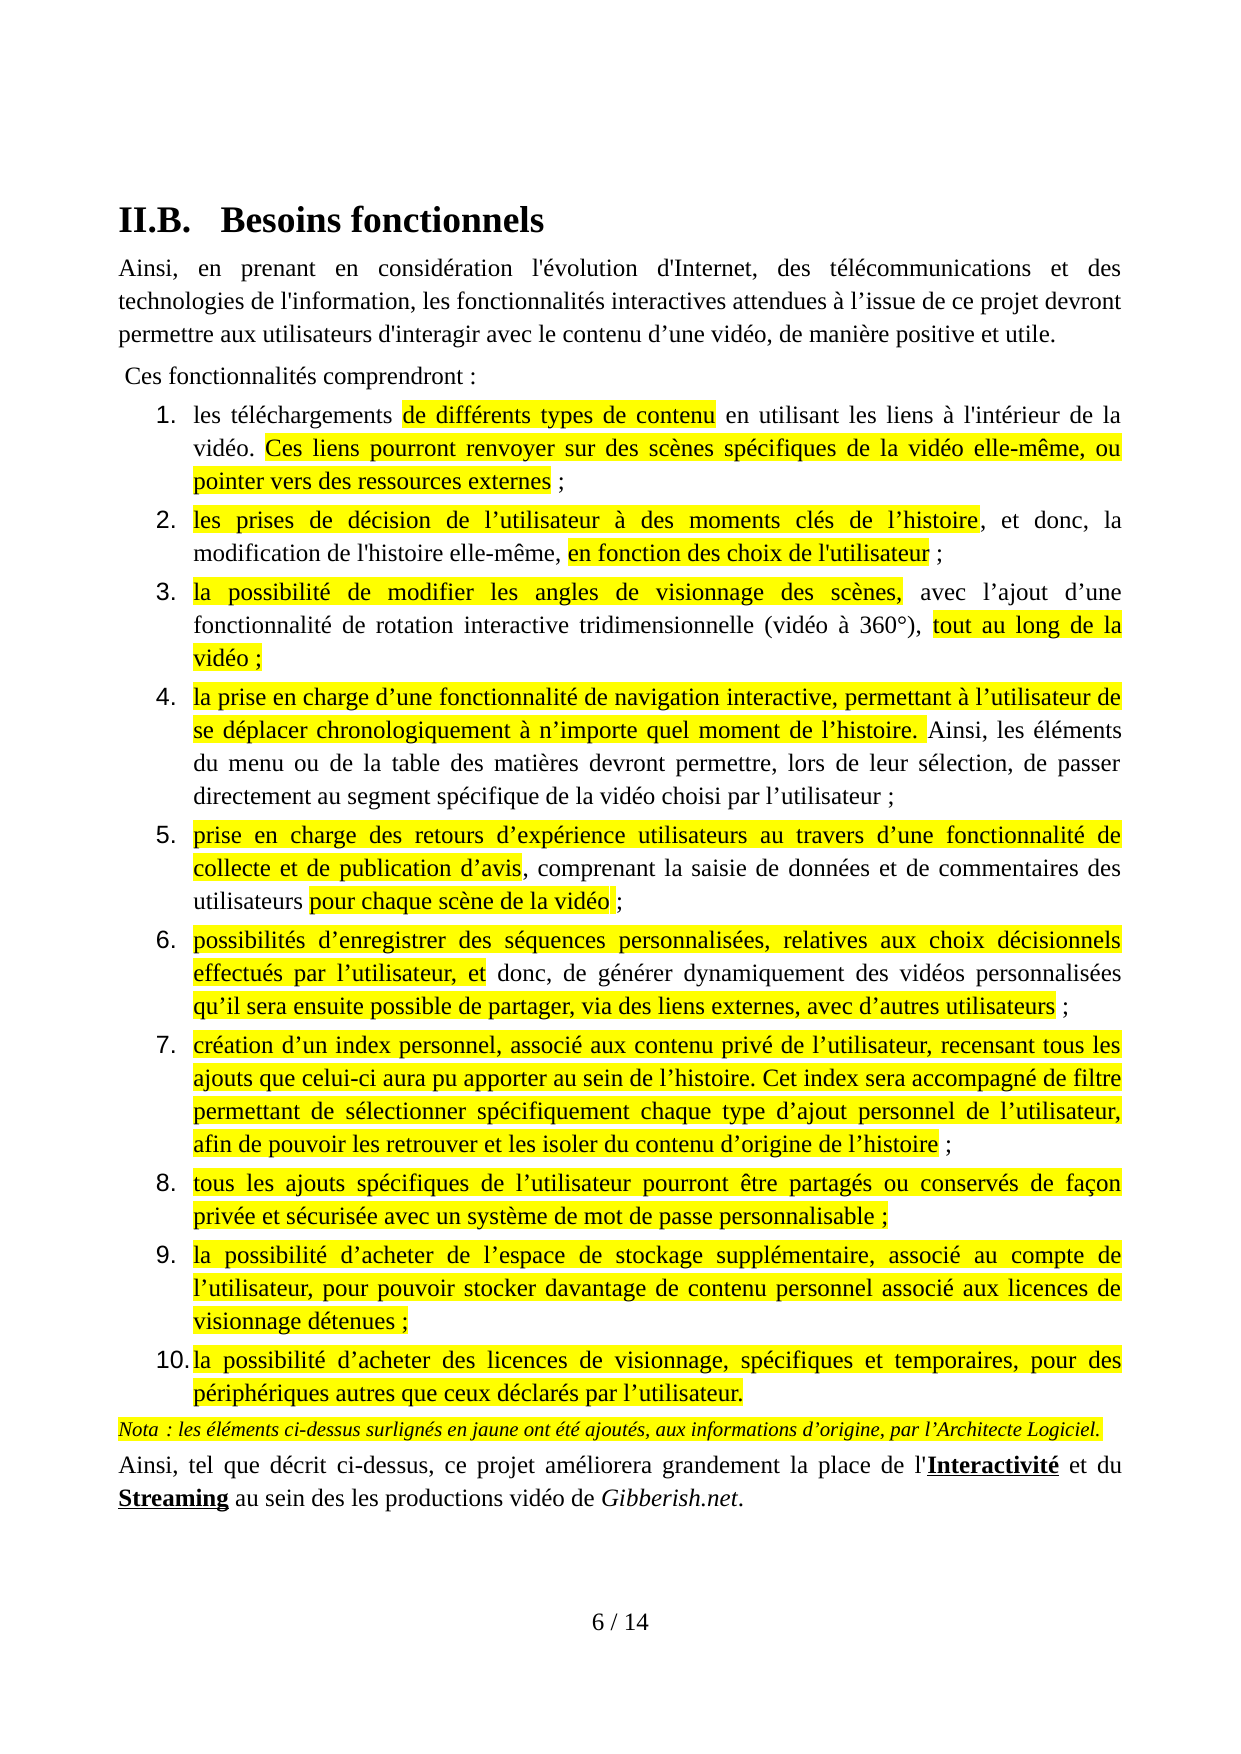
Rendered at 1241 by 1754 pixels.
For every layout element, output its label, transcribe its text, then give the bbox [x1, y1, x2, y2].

list la possibilité d’acheter de l’espace de stockage supplémentaire, associé au compte de l’utilisateur, pour pouvoir stocker davantage de contenu personnel associé aux licences de visionnage détenues ; [156, 1239, 1122, 1334]
subtitle Besoins fonctionnels [118, 197, 1122, 240]
text Ainsi, en prenant en considération l'évolution d'Internet, des télécommunications et des technologies de l'information, les fonctionnalités interactives attendues à l’issue de ce projet devront permettre aux utilisateurs d'interagir avec le contenu d’une vidéo, de manière positive et utile. [118, 253, 1122, 348]
text Ainsi, tel que décrit ci-dessus, ce projet améliorera grandement la place de l'Interactivité et du Streaming au sein des les productions vidéo de Gibberish.net. [118, 1450, 1122, 1512]
text Nota : les éléments ci-dessus surlignés en jaune ont été ajoutés, aux informations d’origine, par l’Architecte Logiciel. [118, 1417, 1122, 1441]
list les téléchargements de différents types de contenu en utilisant les liens à l'intérieur de la vidéo. Ces liens pourront renvoyer sur des scènes spécifiques de la vidéo elle-même, ou pointer vers des ressources externes ; [156, 399, 1122, 494]
list les prises de décision de l’utilisateur à des moments clés de l’histoire, et donc, la modification de l'histoire elle-même, en fonction des choix de l'utilisateur ; [156, 504, 1122, 566]
list la possibilité de modifier les angles de visionnage des scènes, avec l’ajout d’une fonctionnalité de rotation interactive tridimensionnelle (vidéo à 360°), tout au long de la vidéo ; [156, 577, 1122, 671]
list possibilités d’enregistrer des séquences personnalisées, relatives aux choix décisionnels effectués par l’utilisateur, et donc, de générer dynamiquement des vidéos personnalisées qu’il sera ensuite possible de partager, via des liens externes, avec d’autres utilisateurs ; [156, 924, 1122, 1019]
list tous les ajouts spécifiques de l’utilisateur pourront être partagés ou conservés de façon privée et sécurisée avec un système de mot de passe personnalisable ; [156, 1168, 1122, 1229]
list création d’un index personnel, associé aux contenu privé de l’utilisateur, recensant tous les ajouts que celui-ci aura pu apporter au sein de l’histoire. Cet index sera accompagné de filtre permettant de sélectionner spécifiquement chaque type d’ajout personnel de l’utilisateur, afin de pouvoir les retrouver et les isoler du contenu d’origine de l’histoire ; [156, 1029, 1122, 1157]
list la possibilité d’acheter des licences de visionnage, spécifiques et temporaires, pour des périphériques autres que ceux déclarés par l’utilisateur. [156, 1344, 1122, 1406]
text Ces fonctionnalités comprendront : [118, 361, 1122, 389]
list prise en charge des retours d’expérience utilisateurs au travers d’une fonctionnalité de collecte et de publication d’avis, comprenant la saisie de données et de commentaires des utilisateurs pour chaque scène de la vidéo ; [156, 819, 1122, 914]
list la prise en charge d’une fonctionnalité de navigation interactive, permettant à l’utilisateur de se déplacer chronologiquement à n’importe quel moment de l’histoire. Ainsi, les éléments du menu ou de la table des matières devront permettre, lors de leur sélection, de passer directement au segment spécifique de la vidéo choisi par l’utilisateur ; [156, 682, 1122, 809]
